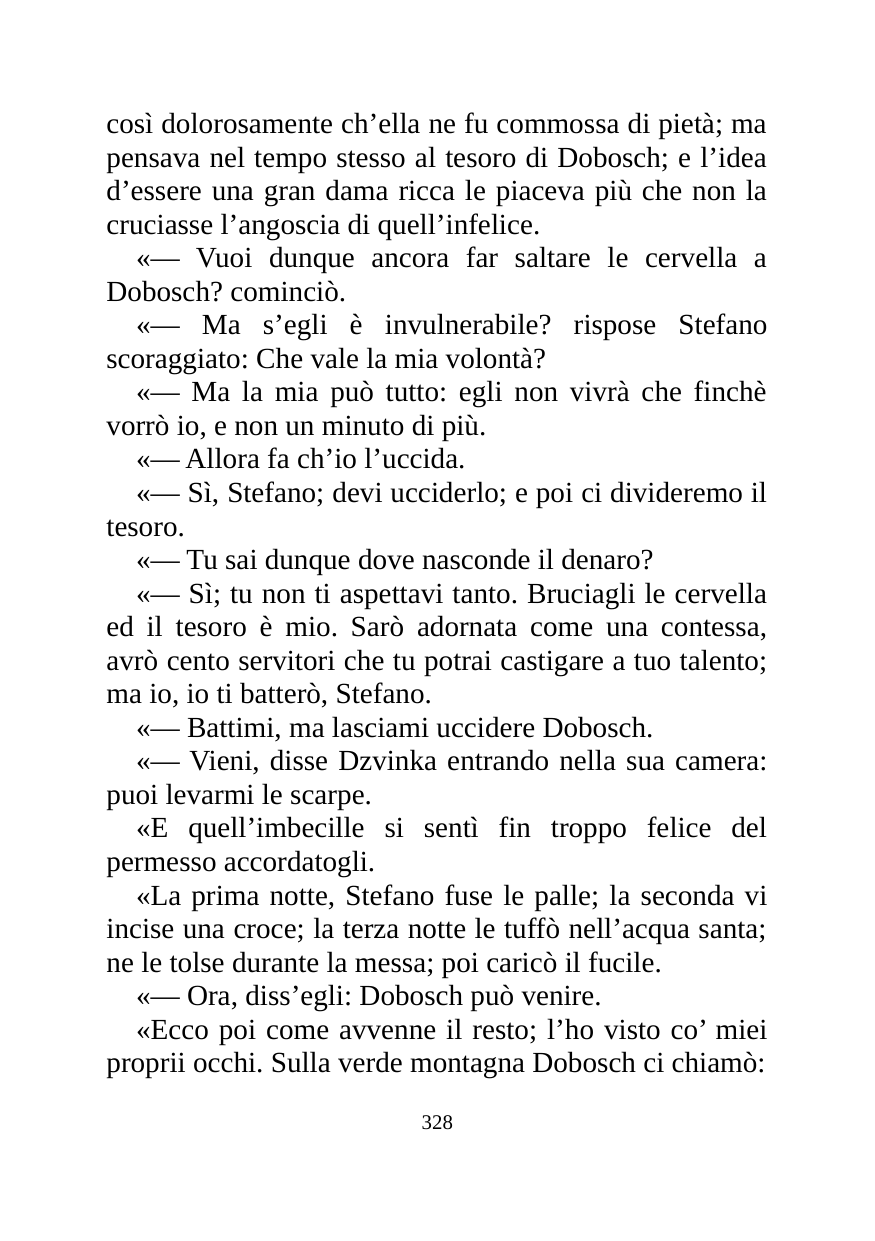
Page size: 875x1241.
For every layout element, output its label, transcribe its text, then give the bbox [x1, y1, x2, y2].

text «— Ma s’egli è invulnerabile? rispose Stefano scoraggiato: Che vale la mia volontà? [106, 307, 768, 374]
text «— Sì; tu non ti aspettavi tanto. Bruciagli le cervella ed il tesoro è mio. Sarò adornata come una contessa, avrò cento servitori che tu potrai castigare a tuo talento; ma io, io ti batterò, Stefano. [106, 576, 768, 710]
text «Ecco poi come avvenne il resto; l’ho visto co’ miei proprii occhi. Sulla verde montagna Dobosch ci chiamò: [106, 1012, 768, 1079]
text «— Battimi, ma lasciami uccidere Dobosch. [106, 710, 768, 743]
text «— Ma la mia può tutto: egli non vivrà che finchè vorrò io, e non un minuto di più. [106, 374, 768, 442]
text «— Tu sai dunque dove nasconde il denaro? [106, 542, 768, 576]
text «— Vuoi dunque ancora far saltare le cervella a Dobosch? cominciò. [106, 240, 768, 307]
text «E quell’imbecille si sentì fin troppo felice del permesso accordatogli. [106, 811, 768, 878]
text «— Allora fa ch’io l’uccida. [106, 442, 768, 475]
text «— Ora, diss’egli: Dobosch può venire. [106, 978, 768, 1012]
text «— Sì, Stefano; devi ucciderlo; e poi ci divideremo il tesoro. [106, 475, 768, 542]
text «La prima notte, Stefano fuse le palle; la seconda vi incise una croce; la terza notte le tuffò nell’acqua santa; ne le tolse durante la messa; poi caricò il fucile. [106, 878, 768, 978]
text così dolorosamente ch’ella ne fu commossa di pietà; ma pensava nel tempo stesso al tesoro di Dobosch; e l’idea d’essere una gran dama ricca le piaceva più che non la cruciasse l’angoscia di quell’infelice. [106, 106, 768, 240]
text «— Vieni, disse Dzvinka entrando nella sua camera: puoi levarmi le scarpe. [106, 743, 768, 811]
